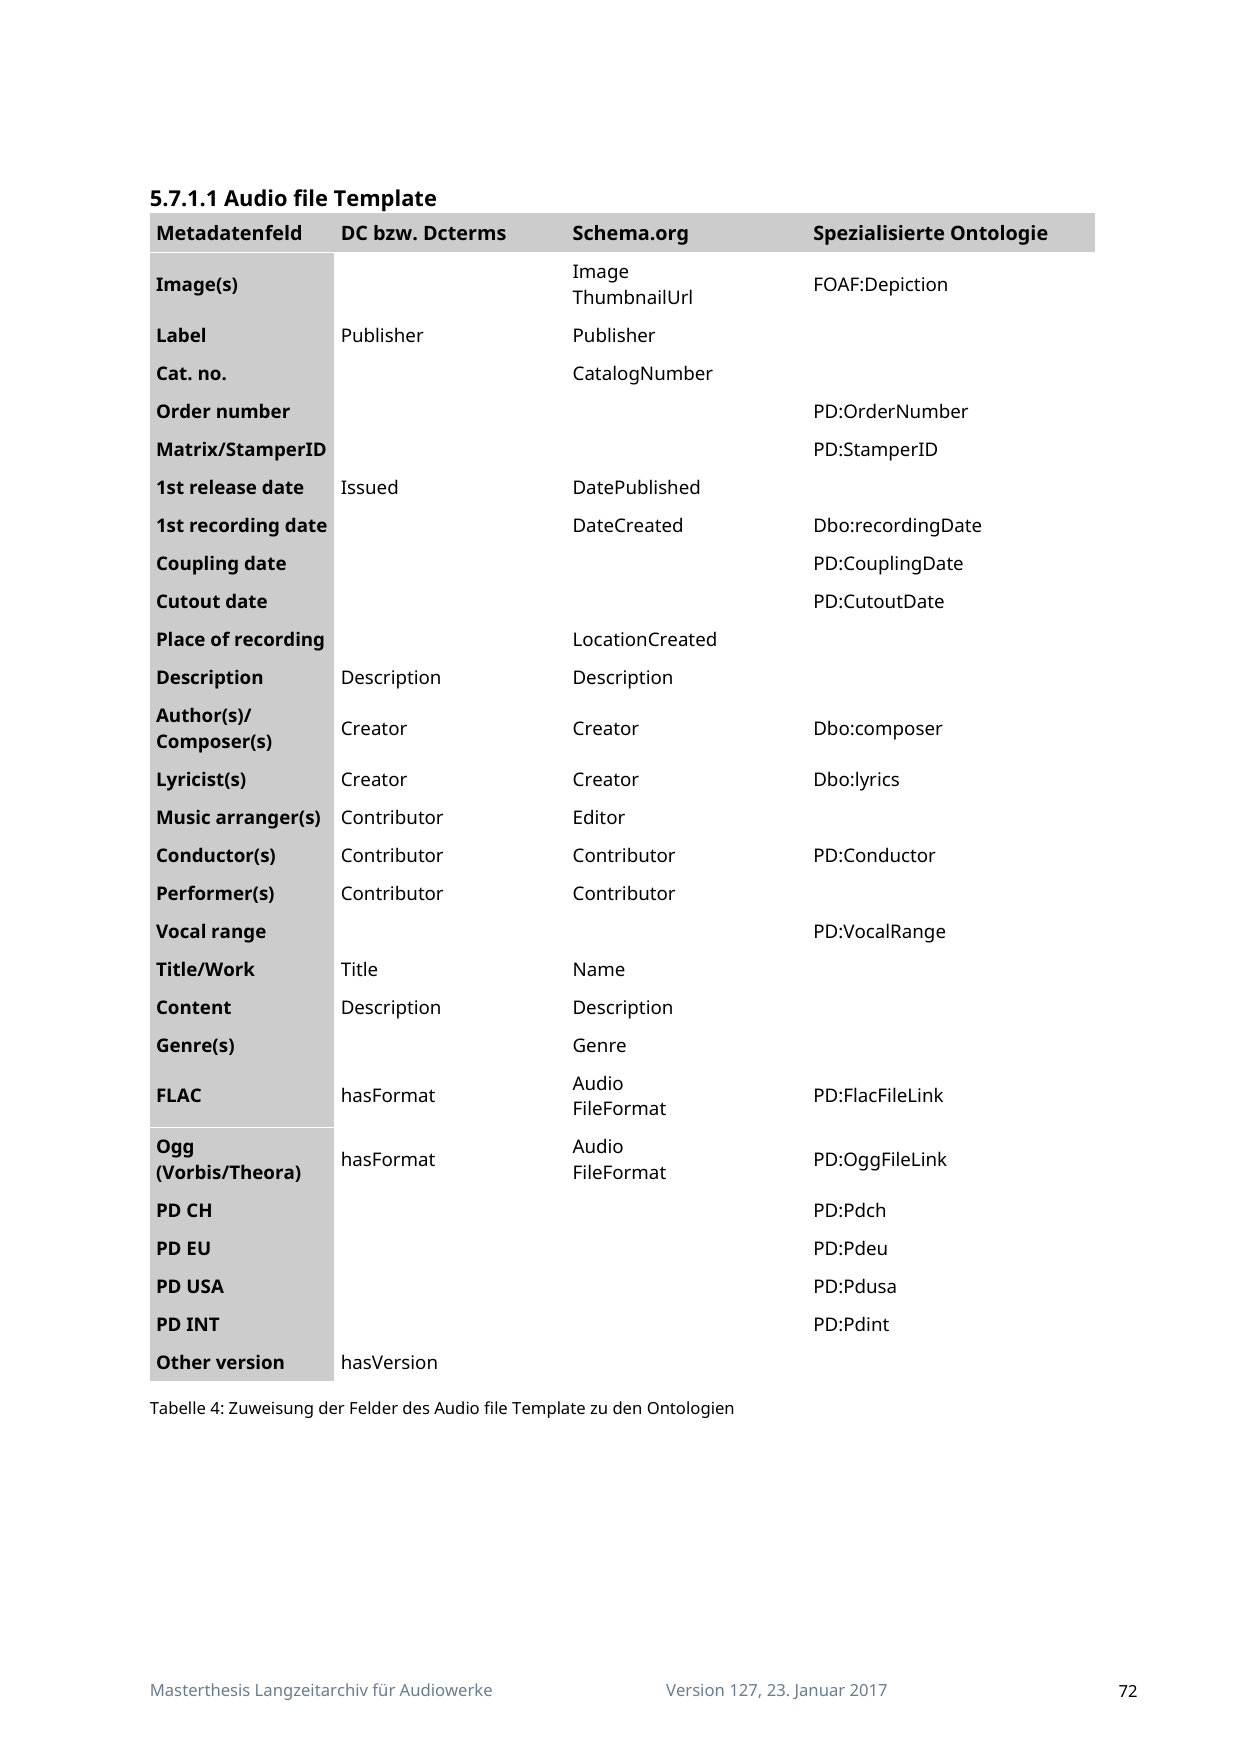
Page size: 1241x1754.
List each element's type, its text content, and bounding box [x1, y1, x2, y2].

table_cell Matrix/StamperID [150, 430, 334, 468]
table_cell [334, 912, 566, 950]
table_cell DateCreated [566, 506, 807, 544]
table_header Spezialisierte Ontologie [807, 213, 1095, 252]
table_cell PD:VocalRange [807, 912, 1095, 950]
table_header DC bzw. Dcterms [334, 213, 566, 252]
table_cell PD:FlacFileLink [807, 1064, 1095, 1127]
table_cell Dbo:composer [807, 696, 1095, 760]
table_cell [334, 1267, 566, 1305]
table_cell Audio FileFormat [566, 1064, 807, 1127]
table_cell Order number [150, 392, 334, 430]
table_cell Cutout date [150, 582, 334, 620]
table_cell [807, 988, 1095, 1026]
table_header Schema.org [566, 213, 807, 252]
table_cell Image ThumbnailUrl [566, 253, 807, 316]
table_cell [334, 1305, 566, 1343]
table_cell Description [566, 988, 807, 1026]
subtitle Audio file Template [149, 183, 1136, 213]
table_cell PD:CouplingDate [807, 544, 1095, 582]
table_cell hasFormat [334, 1064, 566, 1127]
table_cell Contributor [334, 874, 566, 912]
table_cell Description [566, 658, 807, 696]
table_cell [566, 1191, 807, 1229]
table_cell Description [334, 988, 566, 1026]
table_cell Name [566, 950, 807, 988]
table_cell [807, 950, 1095, 988]
table_cell Conductor(s) [150, 836, 334, 874]
table_cell [334, 430, 566, 468]
table_cell PD:Pdch [807, 1191, 1095, 1229]
table_cell Music arranger(s) [150, 798, 334, 836]
table_cell Creator [334, 760, 566, 798]
table_cell Title/Work [150, 950, 334, 988]
table_cell Performer(s) [150, 874, 334, 912]
table_cell FLAC [150, 1064, 334, 1127]
table_cell Title [334, 950, 566, 988]
table_cell Contributor [566, 836, 807, 874]
table_cell Publisher [334, 316, 566, 354]
table_cell [807, 1343, 1095, 1381]
table_cell [807, 798, 1095, 836]
table_cell [566, 912, 807, 950]
table_cell Coupling date [150, 544, 334, 582]
table_cell [566, 1305, 807, 1343]
table_cell Creator [566, 760, 807, 798]
table_cell Ogg (Vorbis/Theora) [150, 1128, 334, 1191]
table_cell Image(s) [150, 253, 334, 316]
table_cell hasFormat [334, 1128, 566, 1191]
table_cell hasVersion [334, 1343, 566, 1381]
table_cell [807, 1026, 1095, 1064]
table_cell Publisher [566, 316, 807, 354]
table_cell [334, 620, 566, 658]
table_cell Genre [566, 1026, 807, 1064]
table_cell Genre(s) [150, 1026, 334, 1064]
table_cell PD USA [150, 1267, 334, 1305]
table_cell [334, 506, 566, 544]
table_cell [807, 874, 1095, 912]
table_cell [566, 1267, 807, 1305]
table_cell [807, 468, 1095, 506]
table_cell [334, 1191, 566, 1229]
table_cell Dbo:recordingDate [807, 506, 1095, 544]
table_cell Author(s)/Composer(s) [150, 696, 334, 760]
table_cell Issued [334, 468, 566, 506]
table_cell Lyricist(s) [150, 760, 334, 798]
table_cell [566, 1229, 807, 1267]
table_cell [334, 582, 566, 620]
table_cell [566, 1343, 807, 1381]
table_cell Contributor [334, 836, 566, 874]
table_cell PD:OrderNumber [807, 392, 1095, 430]
table_cell FOAF:Depiction [807, 253, 1095, 316]
table_cell [807, 658, 1095, 696]
table_cell CatalogNumber [566, 354, 807, 392]
table_cell Description [150, 658, 334, 696]
table_cell [334, 253, 566, 316]
table_cell [566, 582, 807, 620]
table_cell [566, 430, 807, 468]
table_cell DatePublished [566, 468, 807, 506]
table_cell PD EU [150, 1229, 334, 1267]
table_cell [334, 1026, 566, 1064]
table_cell Other version [150, 1343, 334, 1381]
table_cell 1st release date [150, 468, 334, 506]
table_cell PD:Pdeu [807, 1229, 1095, 1267]
table_cell PD:StamperID [807, 430, 1095, 468]
table_cell Creator [566, 696, 807, 760]
table_cell LocationCreated [566, 620, 807, 658]
table_cell [566, 544, 807, 582]
table_cell Dbo:lyrics [807, 760, 1095, 798]
table_cell Contributor [334, 798, 566, 836]
table_cell [334, 544, 566, 582]
table_cell PD:OggFileLink [807, 1128, 1095, 1191]
table_cell [334, 1229, 566, 1267]
table_cell Description [334, 658, 566, 696]
table_cell Label [150, 316, 334, 354]
table_cell PD:CutoutDate [807, 582, 1095, 620]
table_cell Cat. no. [150, 354, 334, 392]
table_cell Place of recording [150, 620, 334, 658]
table_cell Creator [334, 696, 566, 760]
table_cell PD CH [150, 1191, 334, 1229]
table_cell 1st recording date [150, 506, 334, 544]
table_cell PD:Pdusa [807, 1267, 1095, 1305]
table_cell [334, 354, 566, 392]
table_cell [807, 354, 1095, 392]
table_cell PD:Conductor [807, 836, 1095, 874]
table_cell PD:Pdint [807, 1305, 1095, 1343]
table_cell Editor [566, 798, 807, 836]
table_header Metadatenfeld [150, 213, 334, 252]
table_cell Vocal range [150, 912, 334, 950]
table_cell [807, 316, 1095, 354]
table_cell Content [150, 988, 334, 1026]
table_cell [334, 392, 566, 430]
table_cell PD INT [150, 1305, 334, 1343]
table_cell [566, 392, 807, 430]
table_cell Audio FileFormat [566, 1128, 807, 1191]
text Tabelle 4: Zuweisung der Felder des Audio file Template zu den Ontologien [149, 1393, 1136, 1419]
table_cell [807, 620, 1095, 658]
table_cell Contributor [566, 874, 807, 912]
